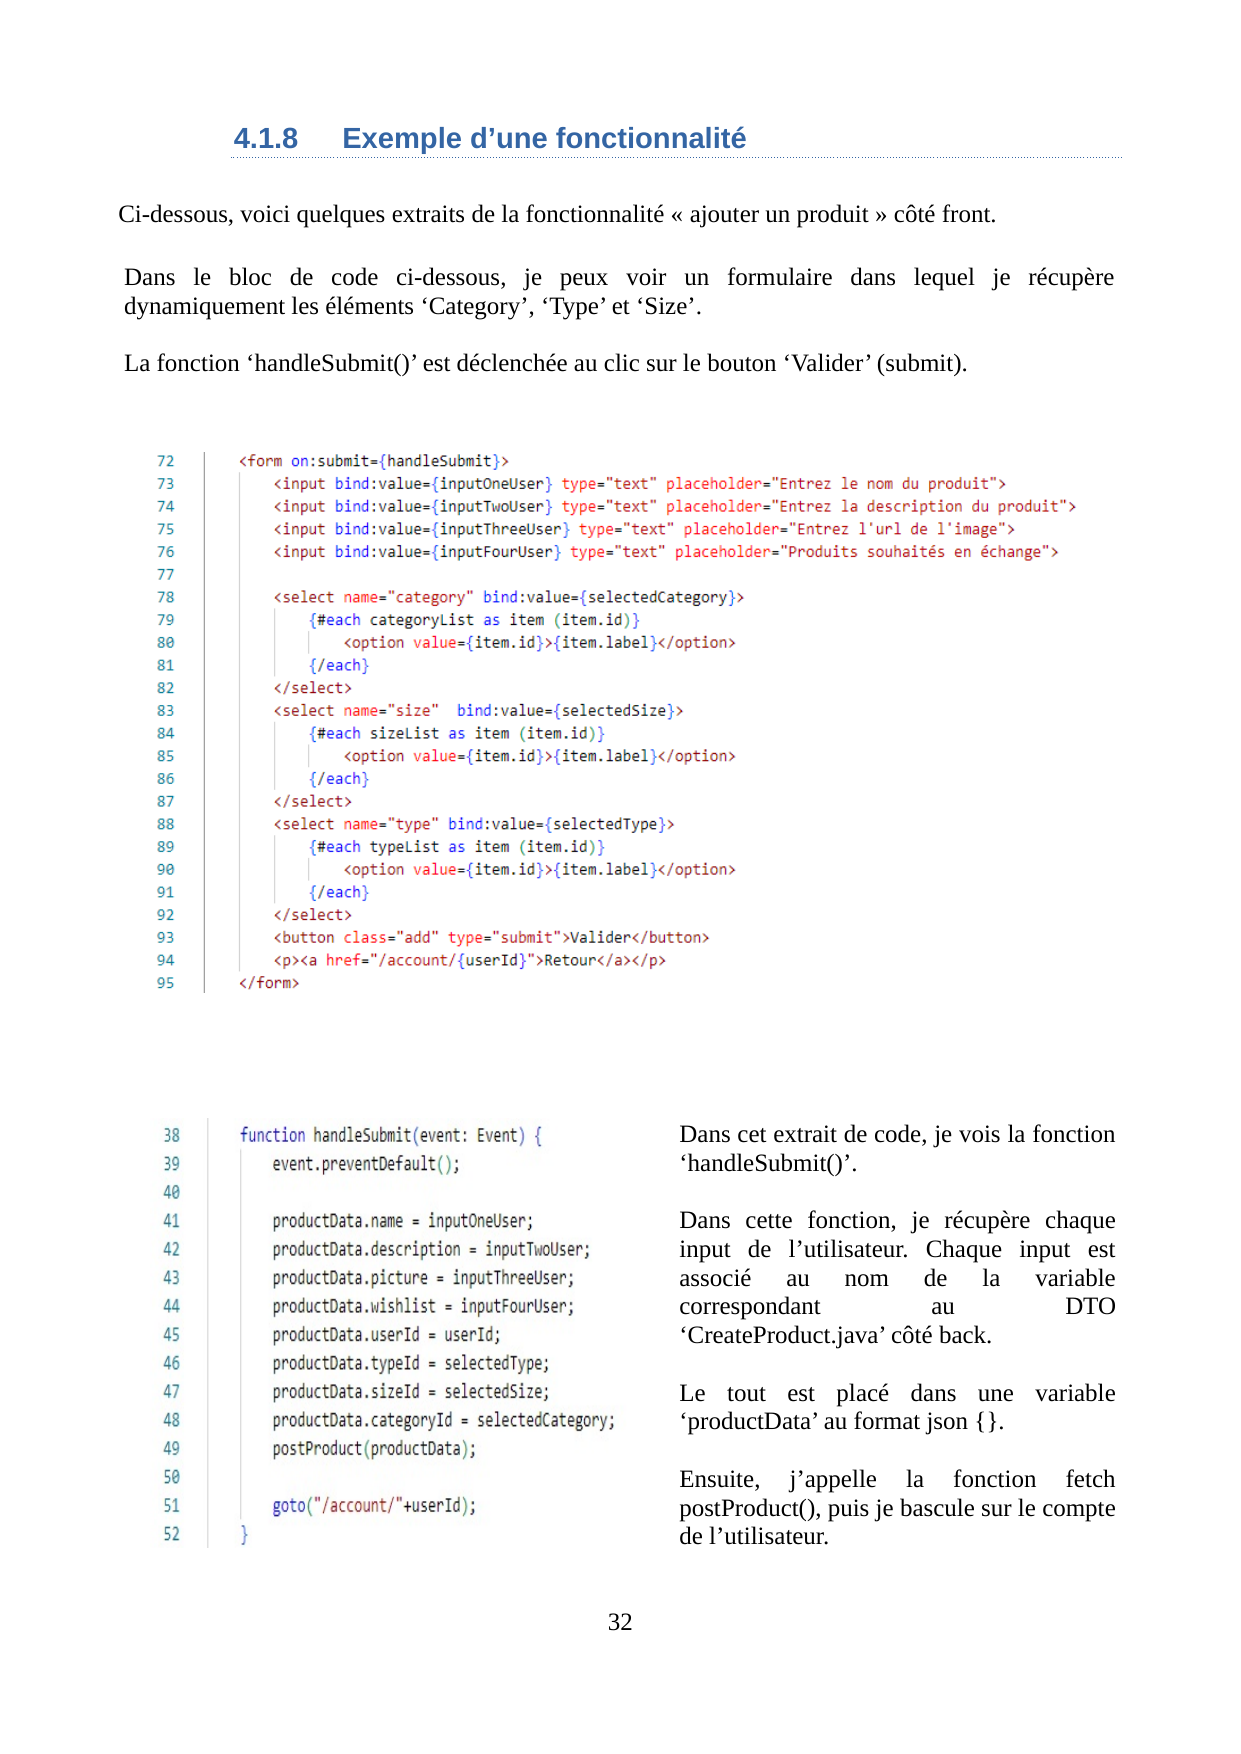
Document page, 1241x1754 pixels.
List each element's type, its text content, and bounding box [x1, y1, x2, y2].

table_cell [118, 1067, 673, 1556]
subtitle Exemple d’une fonctionnalité [231, 118, 1122, 158]
table_header Dans le bloc de code ci-dessous, je peux voir un formulaire dans lequel je récupère dynamiquement les éléments ‘Category’, ‘Type’ et ‘Size’. La fonction ‘handleSubmit()’ est déclenchée au clic sur le bouton ‘Valider’ (submit). [118, 257, 1122, 441]
picture [150, 1118, 634, 1548]
picture [137, 452, 1115, 993]
table_cell [118, 998, 673, 1067]
table_cell [118, 441, 1122, 998]
table_cell Dans cet extrait de code, je vois la fonction ‘handleSubmit()’. Dans cette fonction, je récupère chaque input de l’utilisateur. Chaque input est associé au nom de la variable correspondant au DTO ‘CreateProduct.java’ côté back. Le tout est placé dans une variable ‘productData’ au format json {}. Ensuite, j’appelle la fonction fetch postProduct(), puis je bascule sur le compte de l’utilisateur. [674, 998, 1122, 1556]
text Ci-dessous, voici quelques extraits de la fonctionnalité « ajouter un produit » côté front. [118, 199, 1122, 228]
